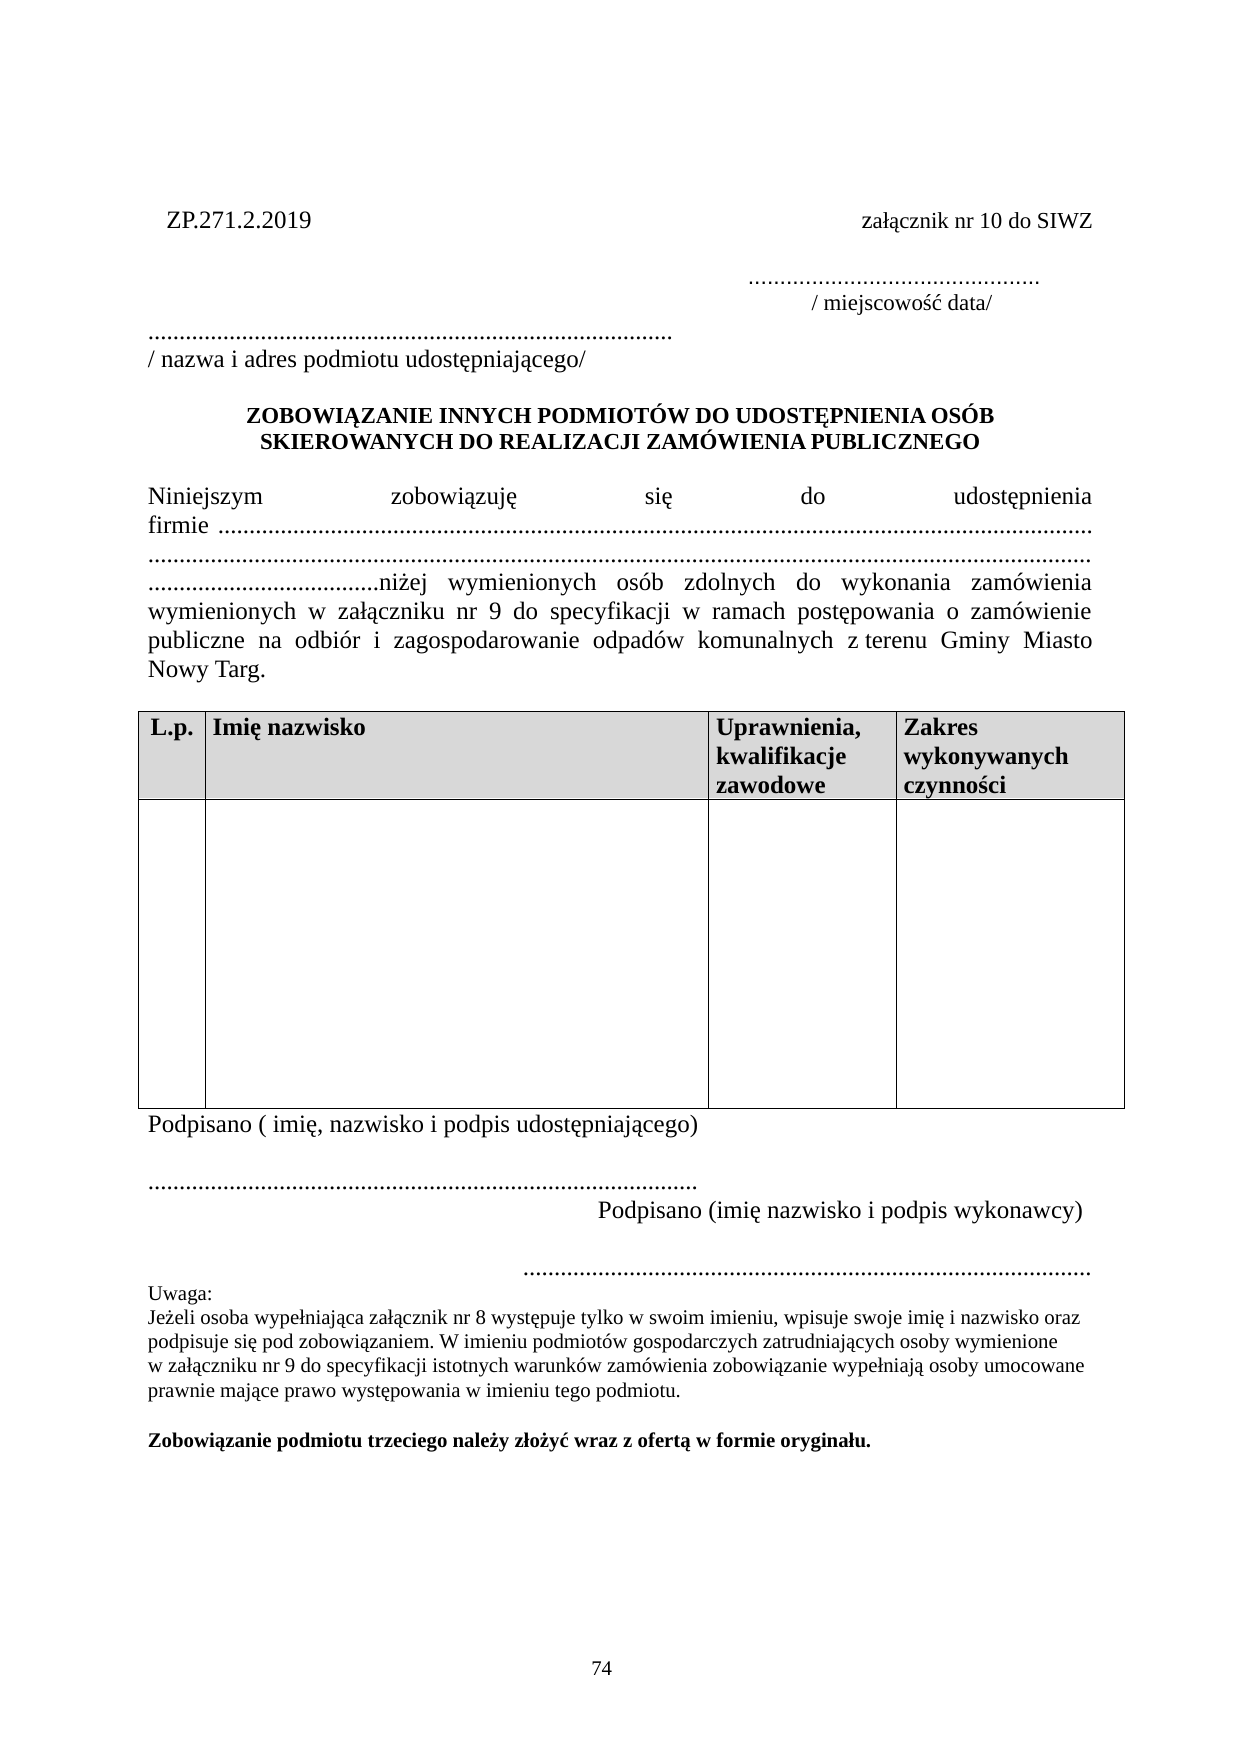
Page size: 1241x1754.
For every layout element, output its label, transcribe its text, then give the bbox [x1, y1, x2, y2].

text Podpisano ( imię, nazwisko i podpis udostępniającego) [148, 1109, 1093, 1137]
text ........................................................................................ [148, 1166, 1093, 1195]
table_cell [897, 800, 1124, 1108]
text Niniejszym zobowiązuję się do udostępnienia firmie ........................................................................................................................................................................................................................................................................................................................................niżej wymienionych osób zdolnych do wykonania zamówienia wymienionych w załączniku nr 9 do specyfikacji w ramach postępowania o zamówienie publiczne na odbiór i zagospodarowanie odpadów komunalnych z terenu Gminy Miasto Nowy Targ. [148, 481, 1093, 682]
table_header Imię nazwisko [206, 712, 708, 798]
table_cell [206, 800, 708, 1108]
text / nazwa i adres podmiotu udostępniającego/ [148, 344, 1093, 373]
text .............................................. [148, 263, 1093, 289]
table_header Zakres wykonywanych czynności [897, 712, 1124, 798]
table_header L.p. [139, 712, 205, 798]
table_header Uprawnienia, kwalifikacje zawodowe [709, 712, 896, 798]
text Jeżeli osoba wypełniająca załącznik nr 8 występuje tylko w swoim imieniu, wpisuje swoje imię i nazwisko oraz podpisuje się pod zobowiązaniem. W imieniu podmiotów gospodarczych zatrudniających osoby wymienione w załączniku nr 9 do specyfikacji istotnych warunków zamówienia zobowiązanie wypełniają osoby umocowane prawnie mające prawo występowania w imieniu tego podmiotu. [148, 1305, 1093, 1402]
text Uwaga: [148, 1281, 1093, 1305]
text ........................................................................................... [148, 1252, 1093, 1281]
text .................................................................................... [148, 316, 1093, 344]
text ZP.271.2.2019 załącznik nr 10 do SIWZ [148, 206, 1093, 234]
text / miejscowość data/ [738, 289, 1093, 316]
table_cell [139, 800, 205, 1108]
text Zobowiązanie podmiotu trzeciego należy złożyć wraz z ofertą w formie oryginału. [148, 1428, 1093, 1452]
table_cell [709, 800, 896, 1108]
text ZOBOWIĄZANIE INNYCH PODMIOTÓW DO UDOSTĘPNIENIA OSÓB SKIEROWANYCH DO REALIZACJI ZAMÓWIENIA PUBLICZNEGO [148, 402, 1093, 455]
text Podpisano (imię nazwisko i podpis wykonawcy) [148, 1195, 1093, 1224]
